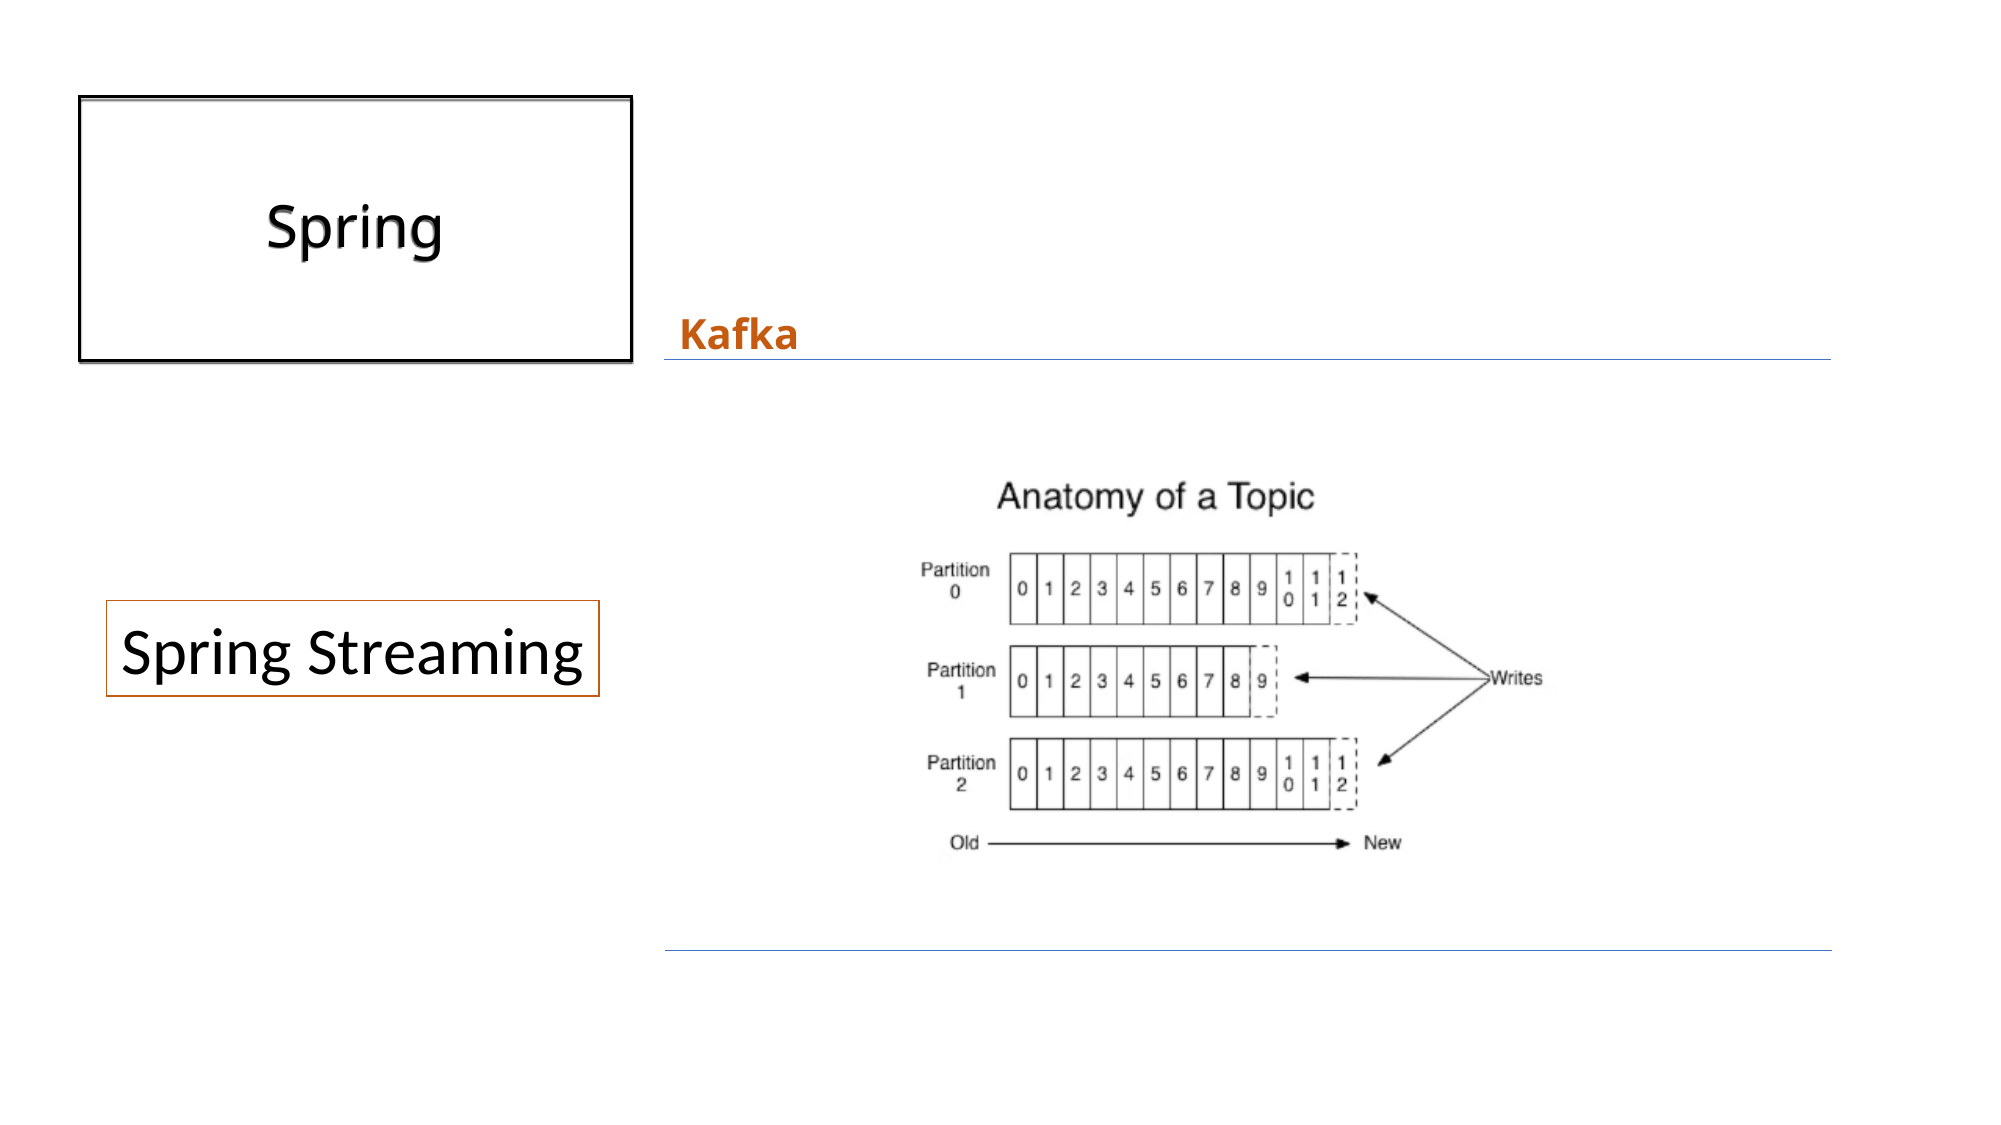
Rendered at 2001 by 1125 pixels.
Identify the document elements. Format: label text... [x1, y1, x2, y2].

title Spring [79, 96, 632, 361]
picture [869, 441, 1583, 870]
text_box Spring Streaming [107, 601, 599, 696]
text_box Kafka [663, 299, 815, 366]
